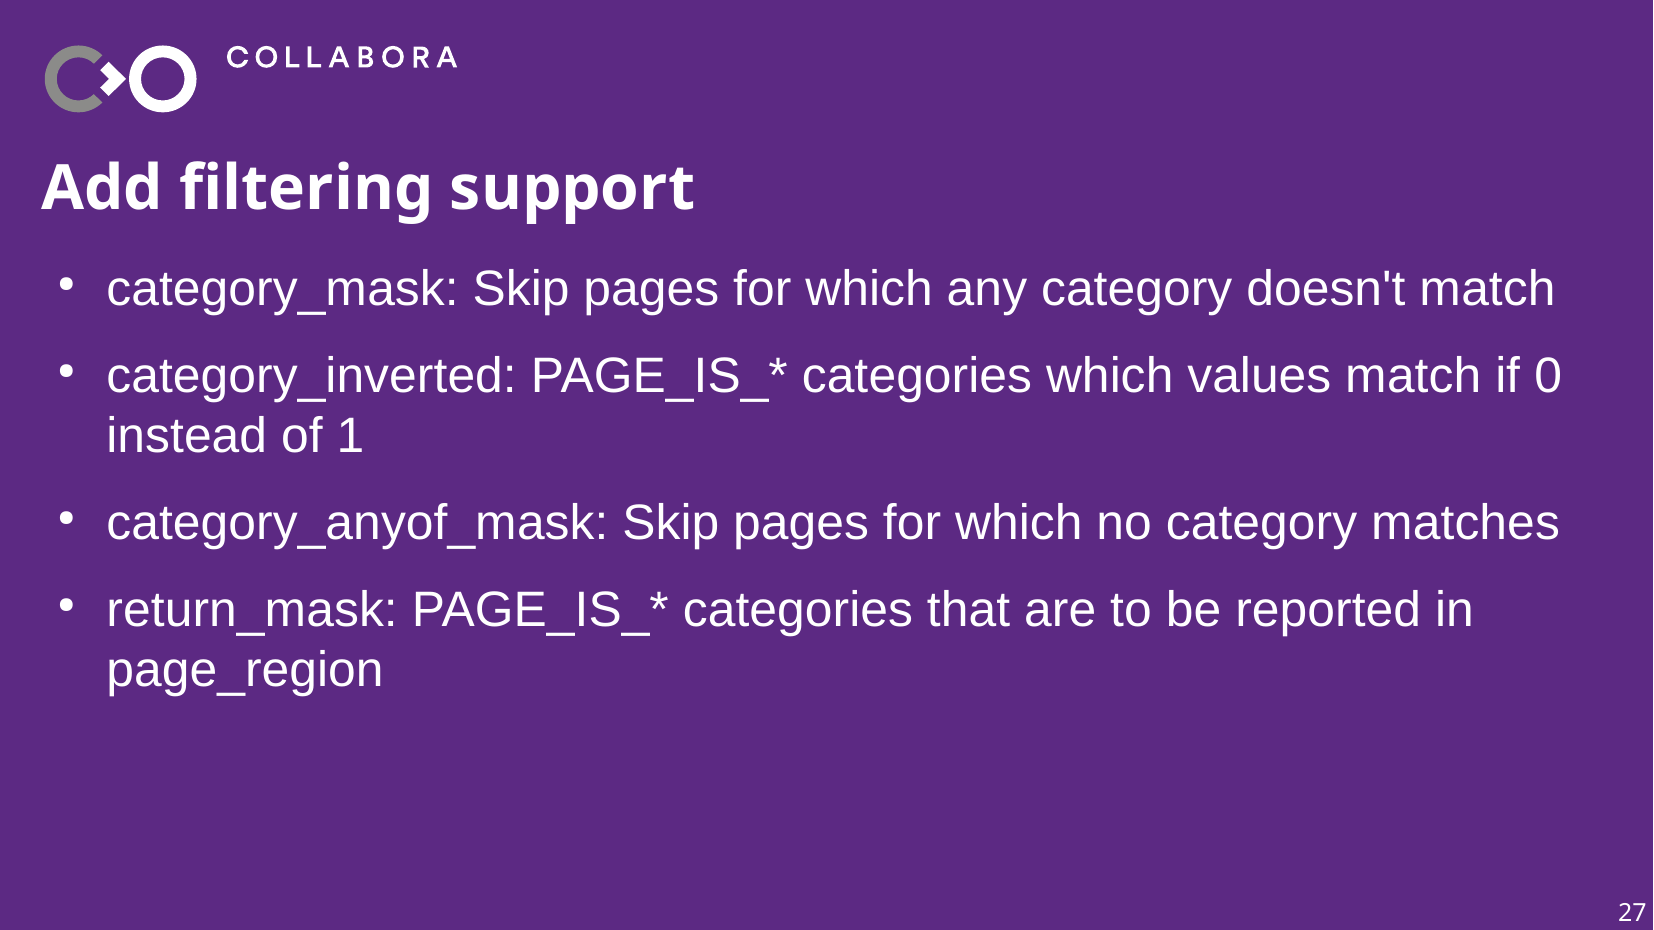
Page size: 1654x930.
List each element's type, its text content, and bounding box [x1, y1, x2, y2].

title Add filtering support [41, 146, 1614, 255]
list category_mask: Skip pages for which any category doesn't match category_inverted: PAGE_IS_* categories which values match if 0 instead of 1 category_anyof_mask: Skip pages for which no category matches return_mask: PAGE_IS_* categories that are to be reported in page_region [41, 255, 1614, 780]
